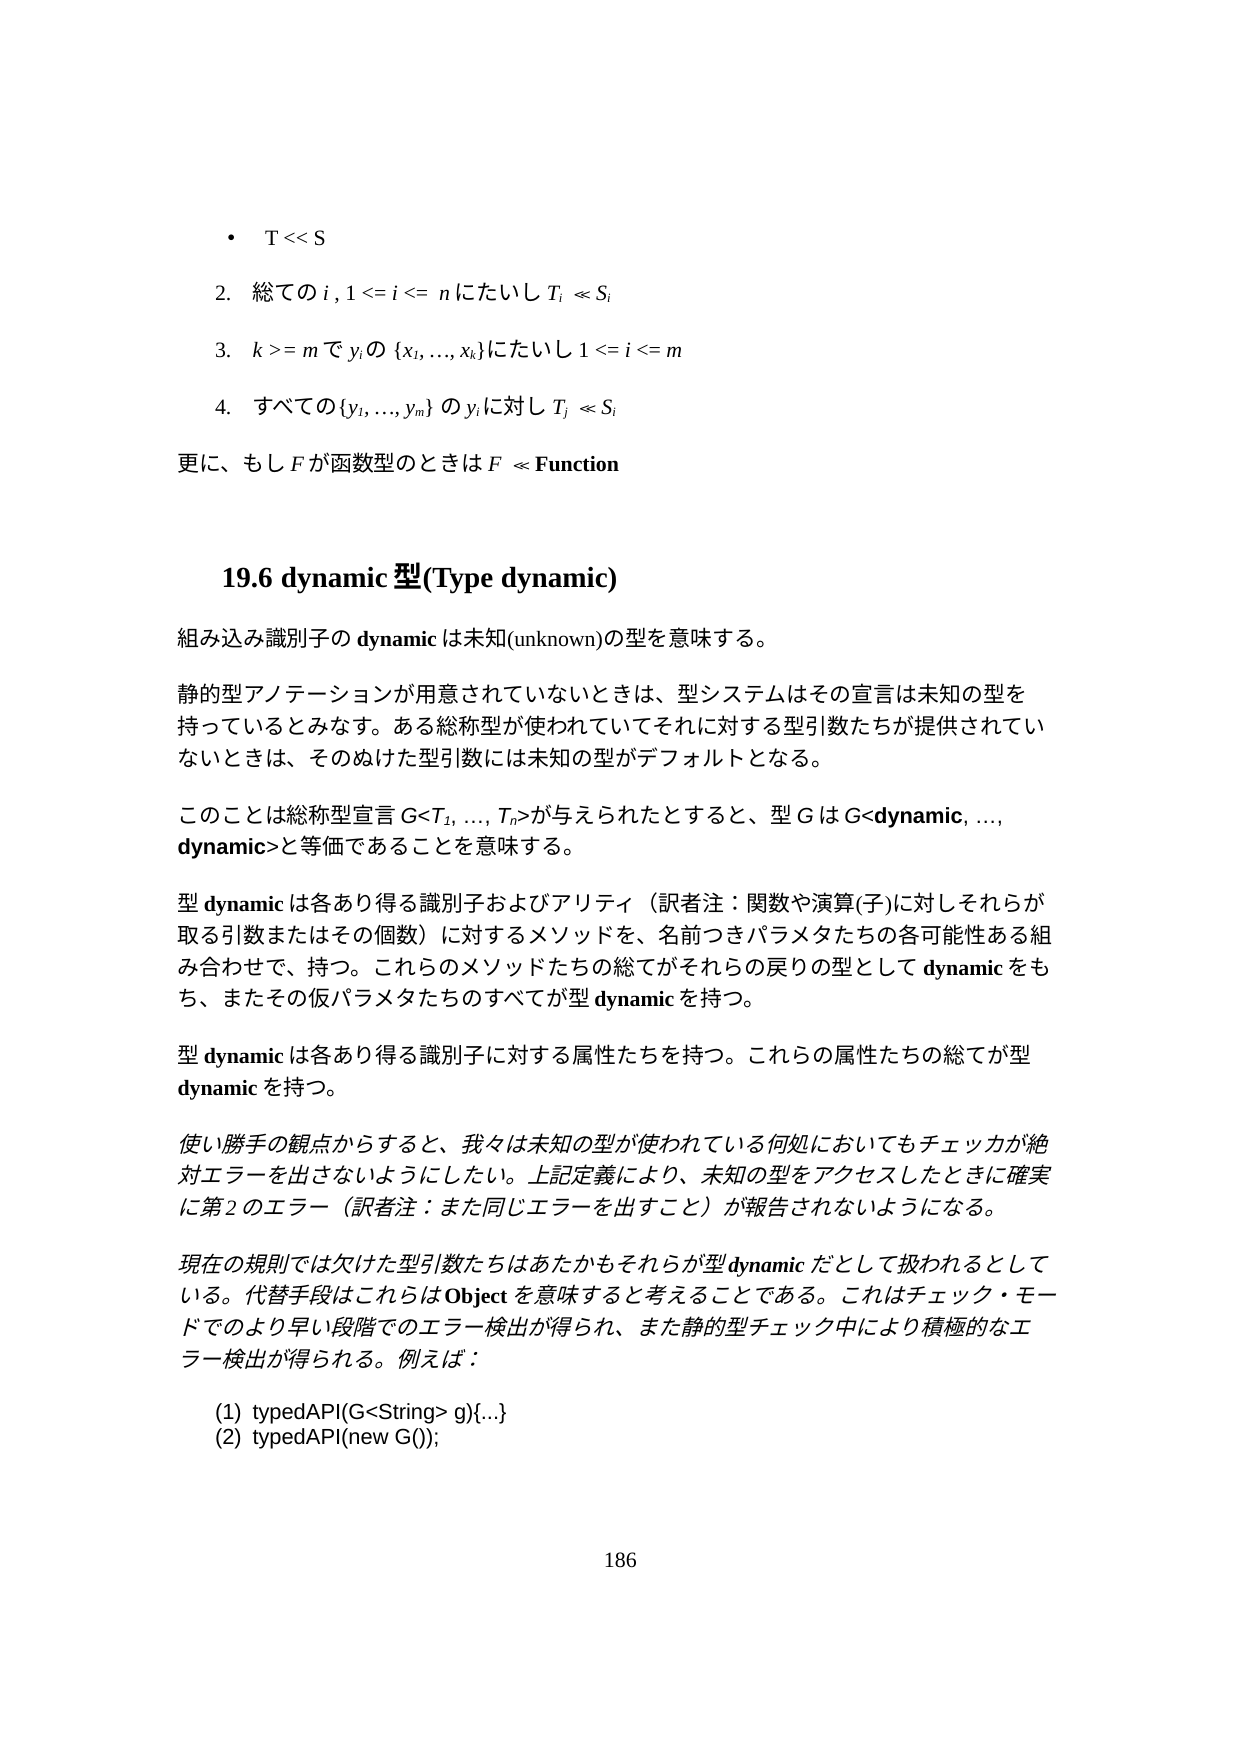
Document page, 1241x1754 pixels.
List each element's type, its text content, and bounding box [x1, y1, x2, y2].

text 型dynamicは各あり得る識別子に対する属性たちを持つ。これらの属性たちの総てが型dynamicを持つ。 [177, 1038, 1063, 1101]
list k >= mで yi の {x1, …, xk}にたいし1 <= i <= m [215, 332, 1063, 364]
text 静的型アノテーションが用意されていないときは、型システムはその宣言は未知の型を持っているとみなす。ある総称型が使われていてそれに対する型引数たちが提供されていないときは、そのぬけた型引数には未知の型がデフォルトとなる。 [177, 677, 1063, 772]
text 現在の規則では欠けた型引数たちはあたかもそれらが型dynamicだとして扱われるとしている。代替手段はこれらはObjectを意味すると考えることである。これはチェック・モードでのより早い段階でのエラー検出が得られ、また静的型チェック中により積極的なエラー検出が得られる。例えば： [177, 1247, 1063, 1373]
list typedAPI(new G()); [215, 1424, 1063, 1449]
list 総ての i , 1 <= i <= nにたいし Ti ≪ Si [215, 275, 1063, 307]
text 更に、もしFが函数型のときは F ≪ Function [177, 446, 1063, 477]
text 型dynamicは各あり得る識別子およびアリティ（訳者注：関数や演算(子)に対しそれらが取る引数またはその個数）に対するメソッドを、名前つきパラメタたちの各可能性ある組み合わせで、持つ。これらのメソッドたちの総てがそれらの戻りの型としてdynamicをもち、またその仮パラメタたちのすべてが型dynamicを持つ。 [177, 886, 1063, 1013]
list typedAPI(G<String> g){...} [215, 1399, 1063, 1424]
list すべての{y1, …, ym} のyiに対しTj ≪ Si [215, 389, 1063, 421]
text このことは総称型宣言G<T1, …, Tn>が与えられたとすると、型GはG<dynamic, …, dynamic>と等価であることを意味する。 [177, 798, 1063, 861]
subtitle dynamic型(Type dynamic) [221, 553, 1063, 595]
text 使い勝手の観点からすると、我々は未知の型が使われている何処においてもチェッカが絶対エラーを出さないようにしたい。上記定義により、未知の型をアクセスしたときに確実に第2のエラー（訳者注：また同じエラーを出すこと）が報告されないようになる。 [177, 1127, 1063, 1222]
text 組み込み識別子のdynamicは未知(unknown)の型を意味する。 [177, 621, 1063, 652]
list T << S [227, 225, 1063, 250]
